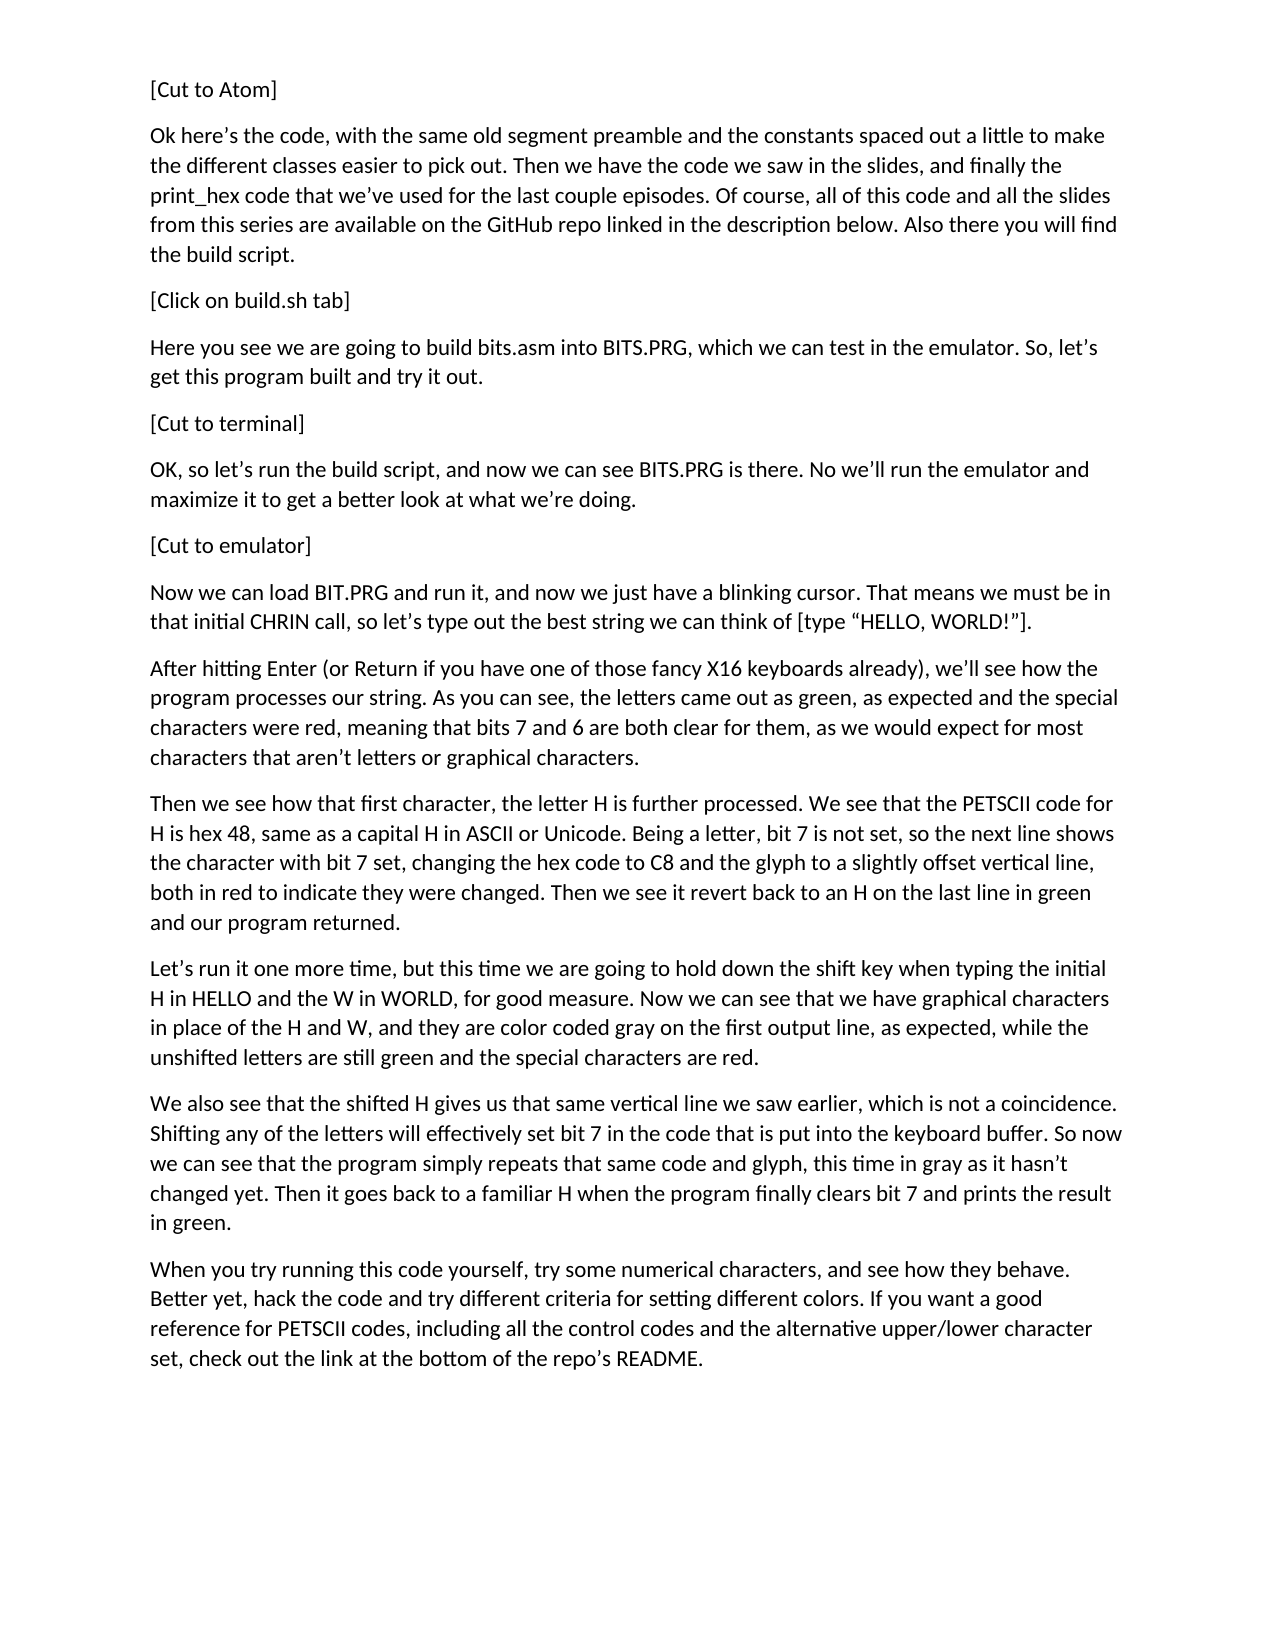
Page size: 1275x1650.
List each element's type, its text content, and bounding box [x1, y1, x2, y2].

text Now we can load BIT.PRG and run it, and now we just have a blinking cursor. That means we must be in that initial CHRIN call, so let’s type out the best string we can think of [type “HELLO, WORLD!”]. [150, 578, 1125, 635]
text We also see that the shifted H gives us that same vertical line we saw earlier, which is not a coincidence. Shifting any of the letters will effectively set bit 7 in the code that is put into the keyboard buffer. So now we can see that the program simply repeats that same code and glyph, this time in gray as it hasn’t changed yet. Then it goes back to a familiar H when the program finally clears bit 7 and prints the result in green. [150, 1089, 1125, 1236]
text Ok here’s the code, with the same old segment preamble and the constants spaced out a little to make the different classes easier to pick out. Then we have the code we saw in the slides, and finally the print_hex code that we’ve used for the last couple episodes. Of course, all of this code and all the slides from this series are available on the GitHub repo linked in the description below. Also there you will find the build script. [150, 121, 1125, 268]
text Let’s run it one more time, but this time we are going to hold down the shift key when typing the initial H in HELLO and the W in WORLD, for good measure. Now we can see that we have graphical characters in place of the H and W, and they are color coded gray on the first output line, as expected, while the unshifted letters are still green and the special characters are red. [150, 954, 1125, 1071]
text [Cut to Atom] [150, 75, 1125, 103]
text [Cut to terminal] [150, 409, 1125, 437]
text [Click on build.sh tab] [150, 286, 1125, 314]
text Here you see we are going to build bits.asm into BITS.PRG, which we can test in the emulator. So, let’s get this program built and try it out. [150, 333, 1125, 391]
text OK, so let’s run the build script, and now we can see BITS.PRG is there. No we’ll run the emulator and maximize it to get a better look at what we’re doing. [150, 455, 1125, 513]
text Then we see how that first character, the letter H is further processed. We see that the PETSCII code for H is hex 48, same as a capital H in ASCII or Unicode. Being a letter, bit 7 is not set, so the next line shows the character with bit 7 set, changing the hex code to C8 and the glyph to a slightly offset vertical line, both in red to indicate they were changed. Then we see it revert back to an H on the last line in green and our program returned. [150, 789, 1125, 936]
text When you try running this code yourself, try some numerical characters, and see how they behave. Better yet, hack the code and try different criteria for setting different colors. If you want a good reference for PETSCII codes, including all the control codes and the alternative upper/lower character set, check out the link at the bottom of the repo’s README. [150, 1255, 1125, 1372]
text [Cut to emulator] [150, 531, 1125, 559]
text After hitting Enter (or Return if you have one of those fancy X16 keyboards already), we’ll see how the program processes our string. As you can see, the letters came out as green, as expected and the special characters were red, meaning that bits 7 and 6 are both clear for them, as we would expect for most characters that aren’t letters or graphical characters. [150, 654, 1125, 771]
